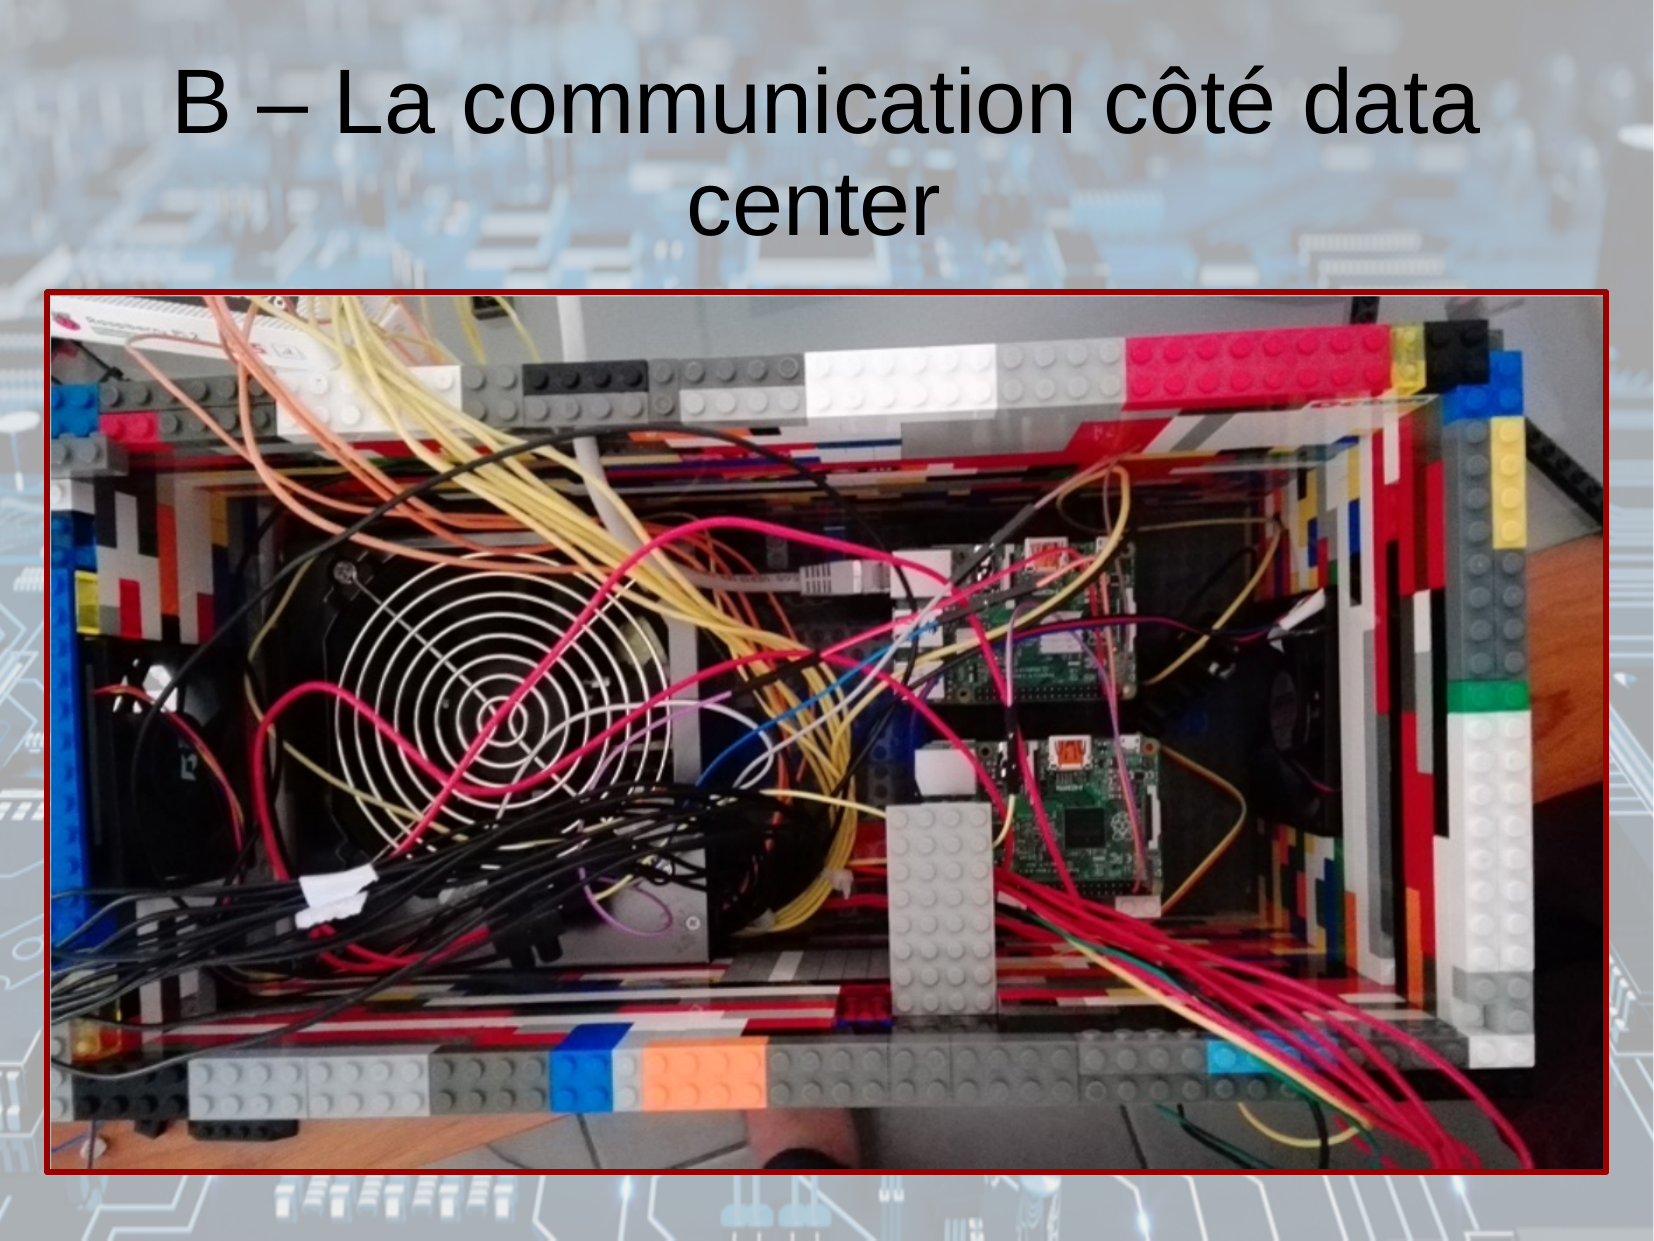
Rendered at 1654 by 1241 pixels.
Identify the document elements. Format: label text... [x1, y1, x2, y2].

title B – La communication côté data center [82, 49, 1571, 257]
picture [0, 0, 1654, 1241]
